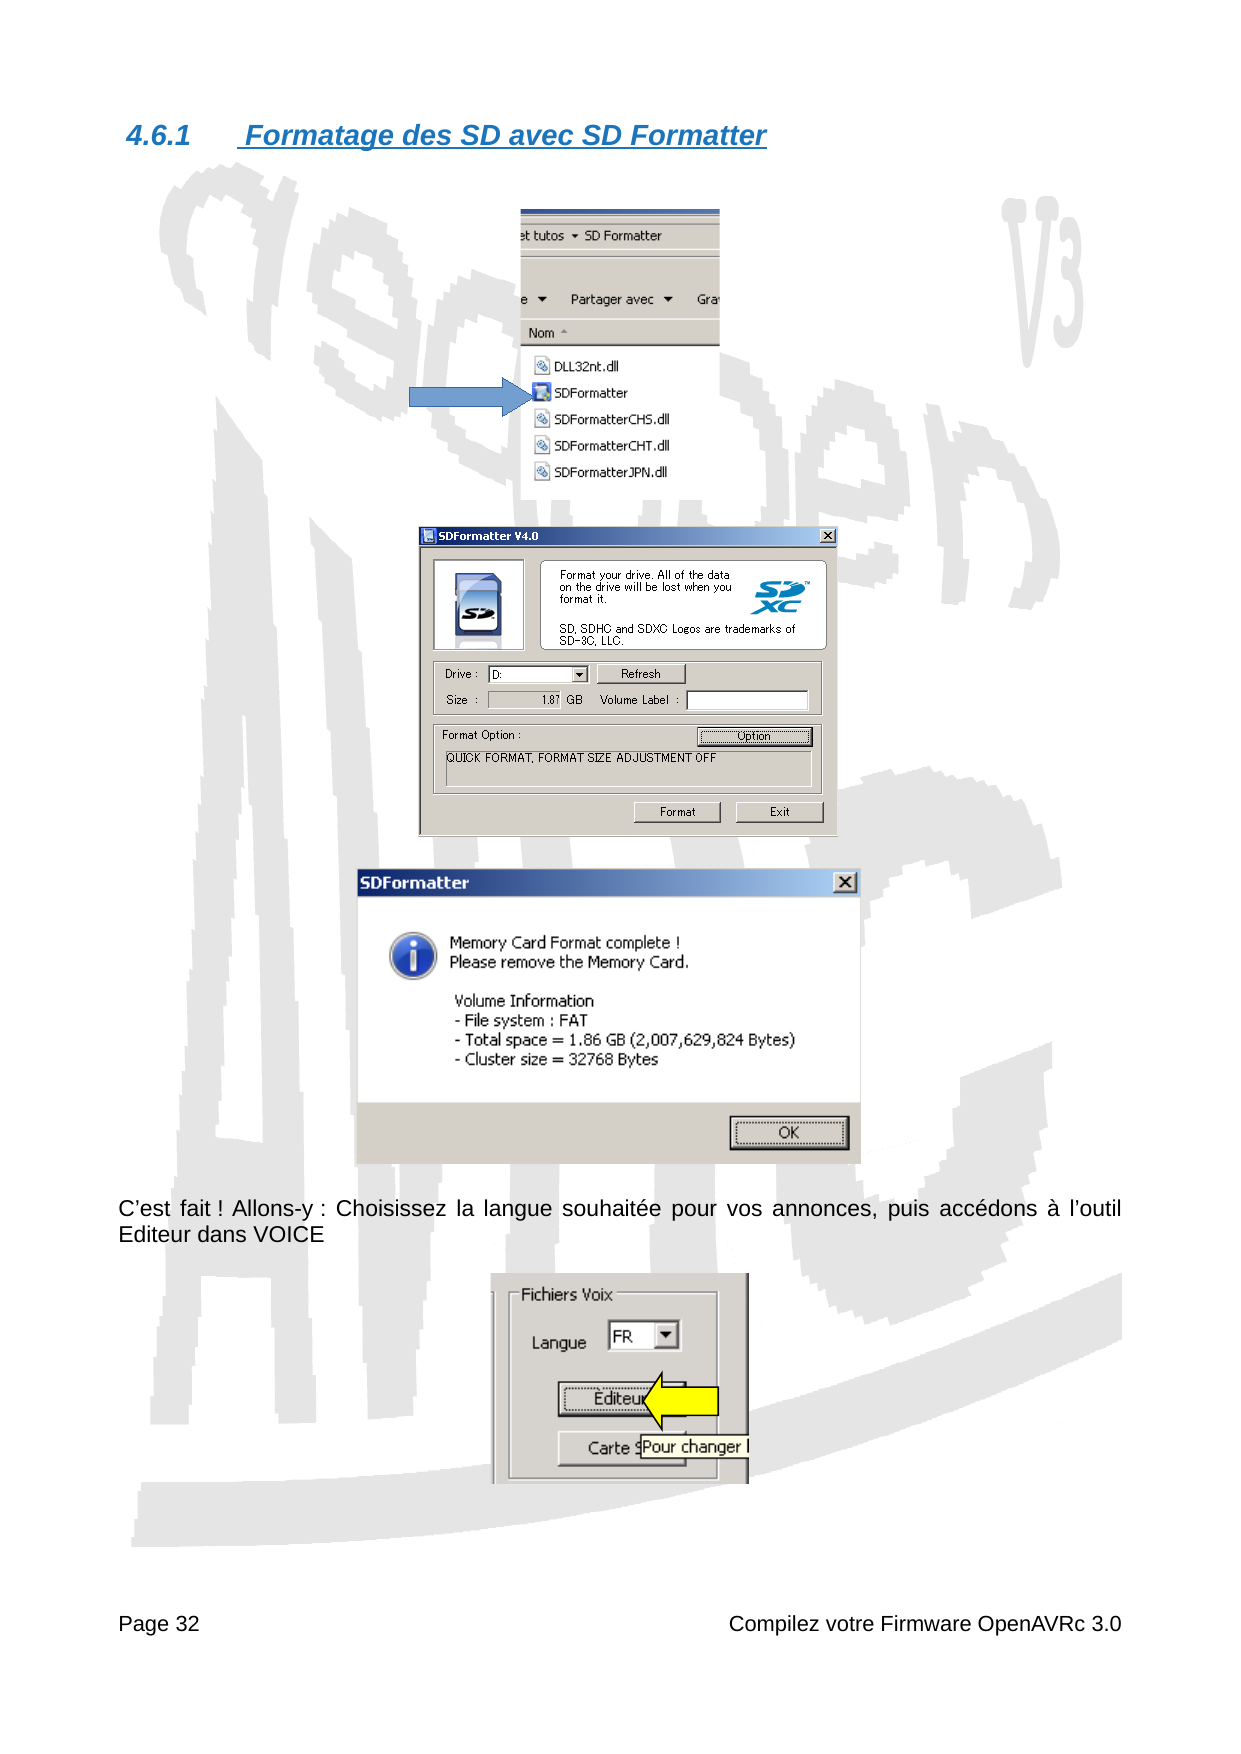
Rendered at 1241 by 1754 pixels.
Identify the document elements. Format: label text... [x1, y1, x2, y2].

text C’est fait ! Allons-y : Choisissez la langue souhaitée pour vos annonces, puis accédons à l’outil Editeur dans VOICE [118, 1195, 1122, 1247]
subtitle Formatage des SD avec SD Formatter [118, 118, 1122, 152]
